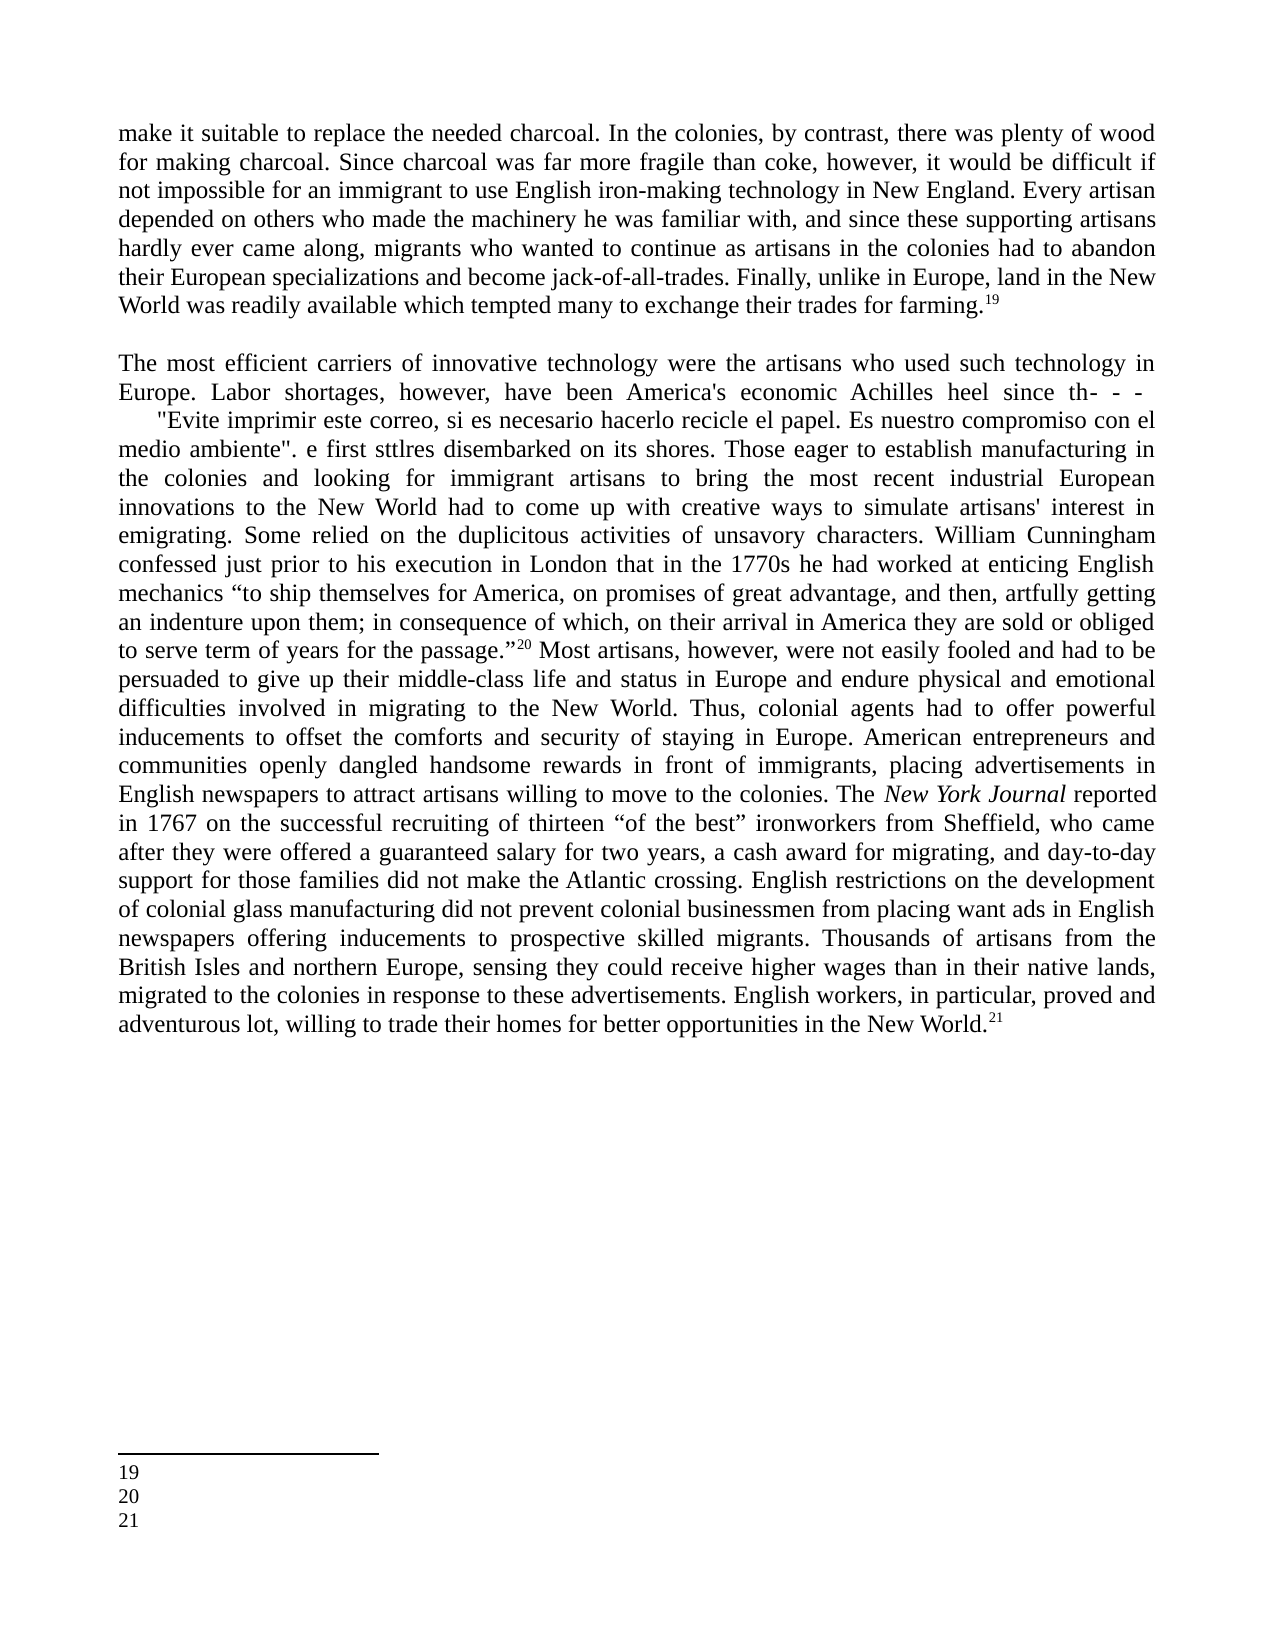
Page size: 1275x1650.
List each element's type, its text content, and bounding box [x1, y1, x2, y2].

text make it suitable to replace the needed charcoal. In the colonies, by contrast, there was plenty of wood for making charcoal. Since charcoal was far more fragile than coke, however, it would be difficult if not impossible for an immigrant to use English iron-making technology in New England. Every artisan depended on others who made the machinery he was familiar with, and since these supporting artisans hardly ever came along, migrants who wanted to continue as artisans in the colonies had to abandon their European specializations and become jack-of-all-trades. Finally, unlike in Europe, land in the New World was readily available which tempted many to exchange their trades for farming. [118, 118, 1157, 319]
text The most efficient carriers of innovative technology were the artisans who used such technology in Europe. Labor shortages, however, have been America's economic Achilles heel since th- - - "Evite imprimir este correo, si es necesario hacerlo recicle el papel. Es nuestro compromiso con el medio ambiente". e first sttlres disembarked on its shores. Those eager to establish manufacturing in the colonies and looking for immigrant artisans to bring the most recent industrial European innovations to the New World had to come up with creative ways to simulate artisans' interest in emigrating. Some relied on the duplicitous activities of unsavory characters. William Cunningham confessed just prior to his execution in London that in the 1770s he had worked at enticing English mechanics “to ship themselves for America, on promises of great advantage, and then, artfully getting an indenture upon them; in consequence of which, on their arrival in America they are sold or obliged to serve term of years for the passage.” Most artisans, however, were not easily fooled and had to be persuaded to give up their middle-class life and status in Europe and endure physical and emotional difficulties involved in migrating to the New World. Thus, colonial agents had to offer powerful inducements to offset the comforts and security of staying in Europe. American entrepreneurs and communities openly dangled handsome rewards in front of immigrants, placing advertisements in English newspapers to attract artisans willing to move to the colonies. The New York Journal reported in 1767 on the successful recruiting of thirteen “of the best” ironworkers from Sheffield, who came after they were offered a guaranteed salary for two years, a cash award for migrating, and day-to-day support for those families did not make the Atlantic crossing. English restrictions on the development of colonial glass manufacturing did not prevent colonial businessmen from placing want ads in English newspapers offering inducements to prospective skilled migrants. Thousands of artisans from the British Isles and northern Europe, sensing they could receive higher wages than in their native lands, migrated to the colonies in response to these advertisements. English workers, in particular, proved and adventurous lot, willing to trade their homes for better opportunities in the New World. [118, 348, 1157, 1038]
